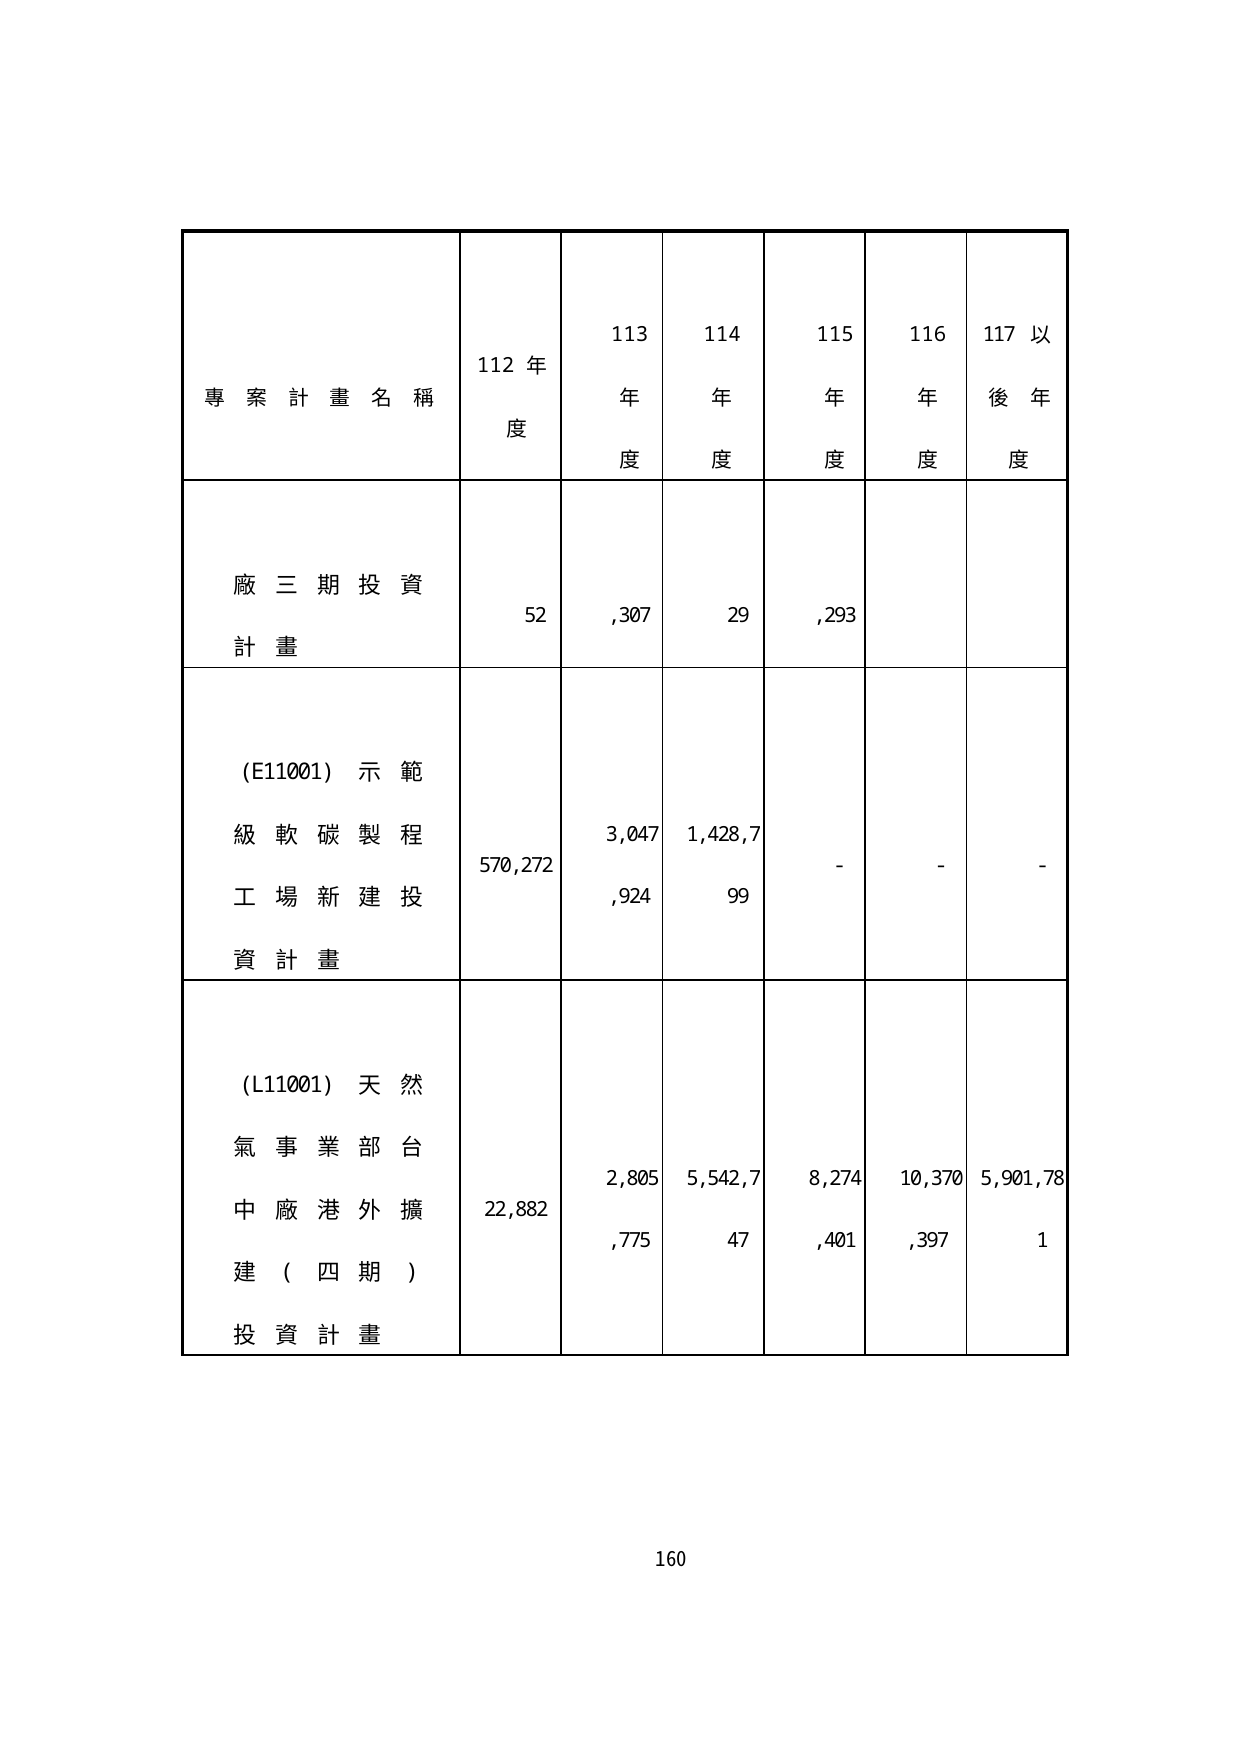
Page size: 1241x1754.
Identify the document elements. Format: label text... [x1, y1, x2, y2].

table_header 114年度 [663, 233, 763, 479]
table_cell - [967, 668, 1066, 979]
table_cell 3,047,924 [562, 668, 662, 979]
table_cell 570,272 [461, 668, 560, 979]
table_cell 5,901,781 [967, 981, 1066, 1354]
table_cell (L11001)天然氣事業部台中廠港外擴建(四期)投資計畫 [184, 981, 459, 1354]
table_header 117以後年度 [967, 233, 1066, 479]
table_header 專案計畫名稱 [184, 233, 459, 479]
table_cell 52 [461, 481, 560, 667]
table_cell - [866, 481, 966, 667]
table_cell 10,370,397 [866, 981, 966, 1354]
table_cell - [765, 668, 864, 979]
table_header 113年度 [562, 233, 662, 479]
table_header 115年度 [765, 233, 864, 479]
table_cell 8,274,401 [765, 981, 864, 1354]
table_cell 22,882 [461, 981, 560, 1354]
table_header 116年度 [866, 233, 966, 479]
table_cell 1,428,799 [663, 668, 763, 979]
table_cell ,293 [765, 481, 864, 667]
table_cell ,307 [562, 481, 662, 667]
table_cell 29 [663, 481, 763, 667]
table_cell (E11001)示範級軟碳製程工場新建投資計畫 [184, 668, 459, 979]
table_cell 5,542,747 [663, 981, 763, 1354]
table_cell 2,805,775 [562, 981, 662, 1354]
table_cell 廠三期投資計畫 [184, 481, 459, 667]
table_cell - [967, 481, 1066, 667]
table_cell - [866, 668, 966, 979]
table_header 112年度 [461, 233, 560, 479]
